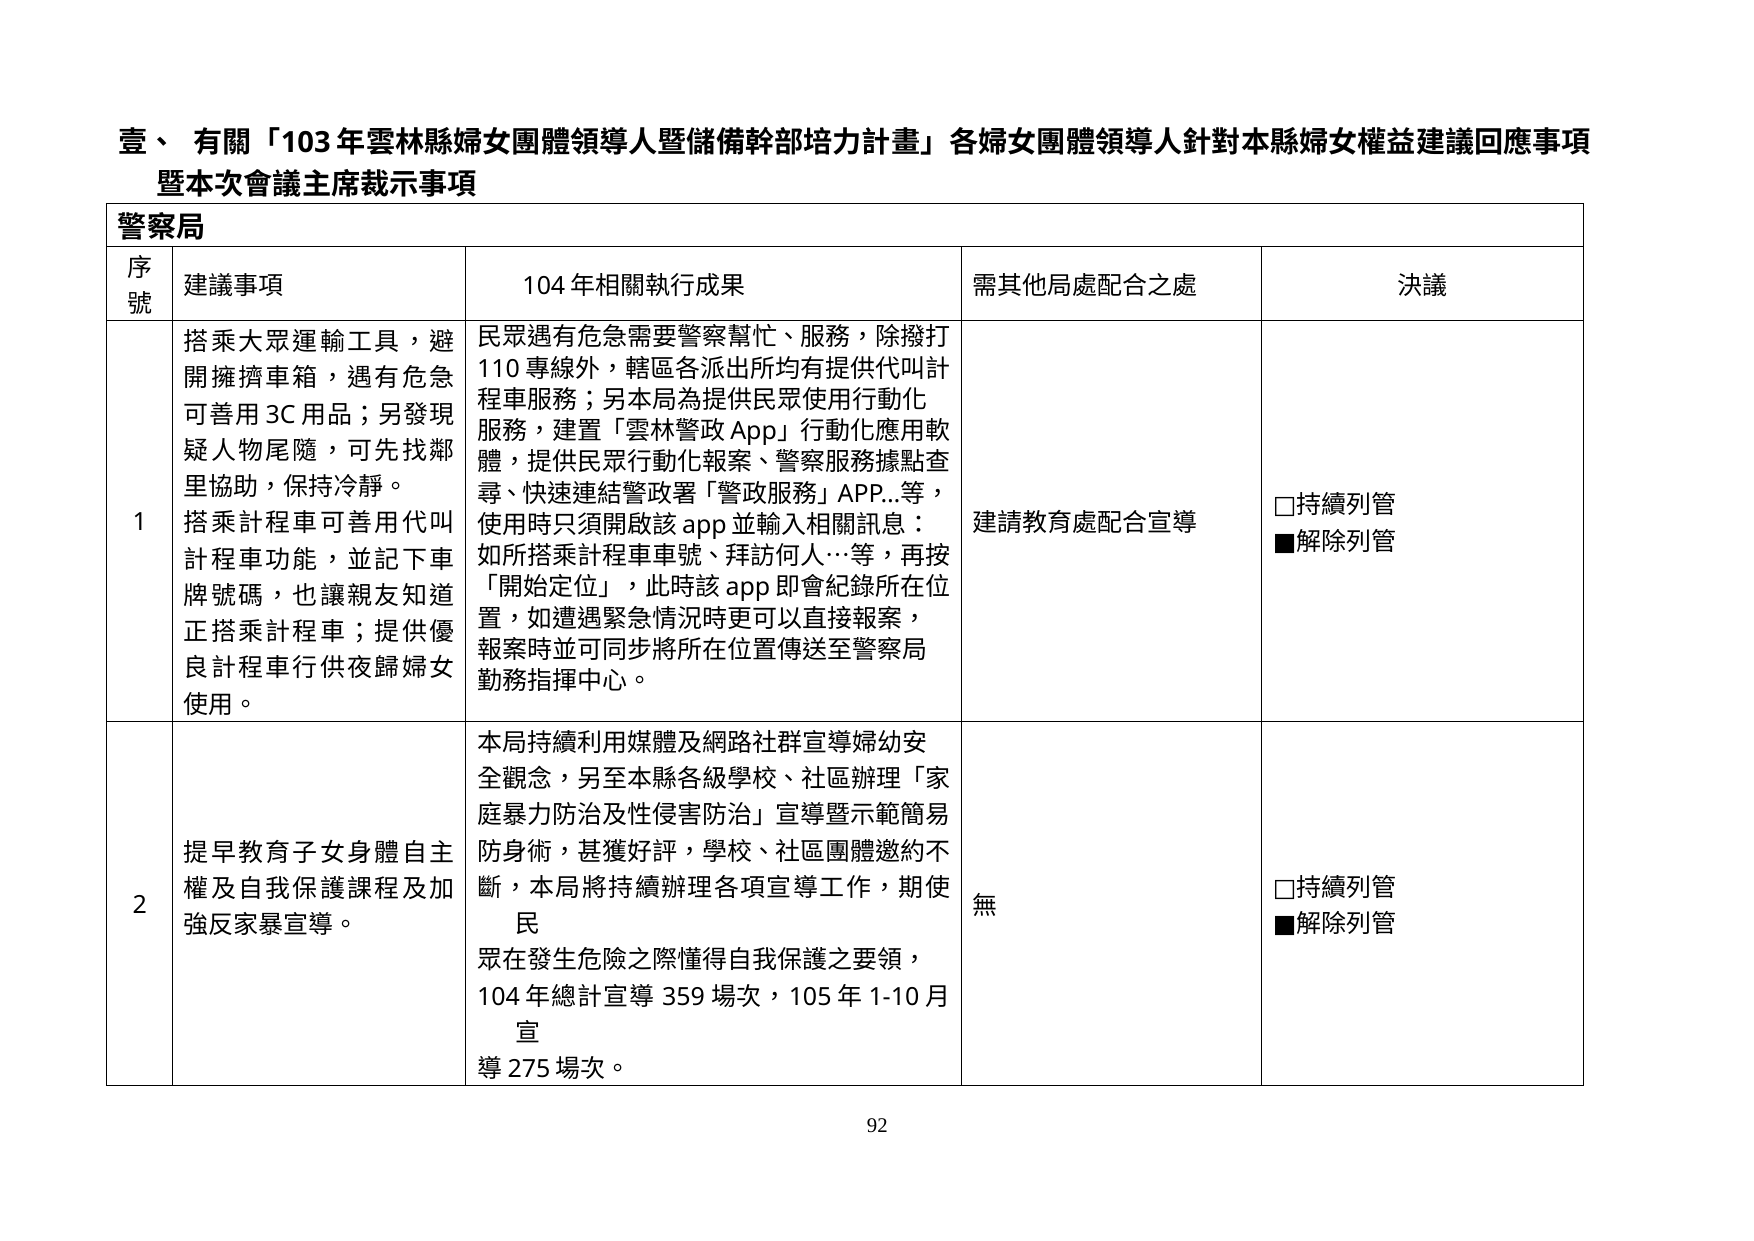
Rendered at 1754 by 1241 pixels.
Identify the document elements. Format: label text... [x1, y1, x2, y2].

table_cell 104年相關執行成果 [466, 247, 961, 320]
table_cell 無 [962, 722, 1261, 1085]
table_cell □持續列管 ■解除列管 [1262, 321, 1583, 721]
list 有關「103年雲林縣婦女團體領導人暨儲備幹部培力計畫」各婦女團體領導人針對本縣婦女權益建議回應事項 [118, 118, 1636, 161]
table_cell 決議 [1262, 247, 1583, 320]
text 暨本次會議主席裁示事項 [118, 161, 1636, 203]
table_cell 序號 [107, 247, 172, 320]
table_header 警察局 [107, 204, 1583, 246]
table_cell 建議事項 [173, 247, 465, 320]
table_cell 民眾遇有危急需要警察幫忙、服務，除撥打110專線外，轄區各派出所均有提供代叫計程車服務；另本局為提供民眾使用行動化服務，建置「雲林警政App」行動化應用軟體，提供民眾行動化報案、警察服務據點查尋、快速連結警政署「警政服務」APP…等，使用時只須開啟該app並輸入相關訊息：如所搭乘計程車車號、拜訪何人…等，再按「開始定位」，此時該app即會紀錄所在位置，如遭遇緊急情況時更可以直接報案，報案時並可同步將所在位置傳送至警察局勤務指揮中心。 [466, 321, 961, 721]
table_cell 1 [107, 321, 172, 721]
table_cell 2 [107, 722, 172, 1085]
table_cell 搭乘大眾運輸工具，避開擁擠車箱，遇有危急可善用3C用品；另發現疑人物尾隨，可先找鄰里協助，保持冷靜。 搭乘計程車可善用代叫計程車功能，並記下車牌號碼，也讓親友知道正搭乘計程車；提供優良計程車行供夜歸婦女使用。 [173, 321, 465, 721]
table_cell □持續列管 ■解除列管 [1262, 722, 1583, 1085]
table_cell 本局持續利用媒體及網路社群宣導婦幼安 全觀念，另至本縣各級學校、社區辦理「家 庭暴力防治及性侵害防治」宣導暨示範簡易 防身術，甚獲好評，學校、社區團體邀約不 斷，本局將持續辦理各項宣導工作，期使民 眾在發生危險之際懂得自我保護之要領， 104年總計宣導 359場次，105年1-10月宣 導 275場次。 [466, 722, 961, 1085]
table_cell 需其他局處配合之處 [962, 247, 1261, 320]
table_cell 建請教育處配合宣導 [962, 321, 1261, 721]
table_cell 提早教育子女身體自主權及自我保護課程及加強反家暴宣導。 [173, 722, 465, 1085]
